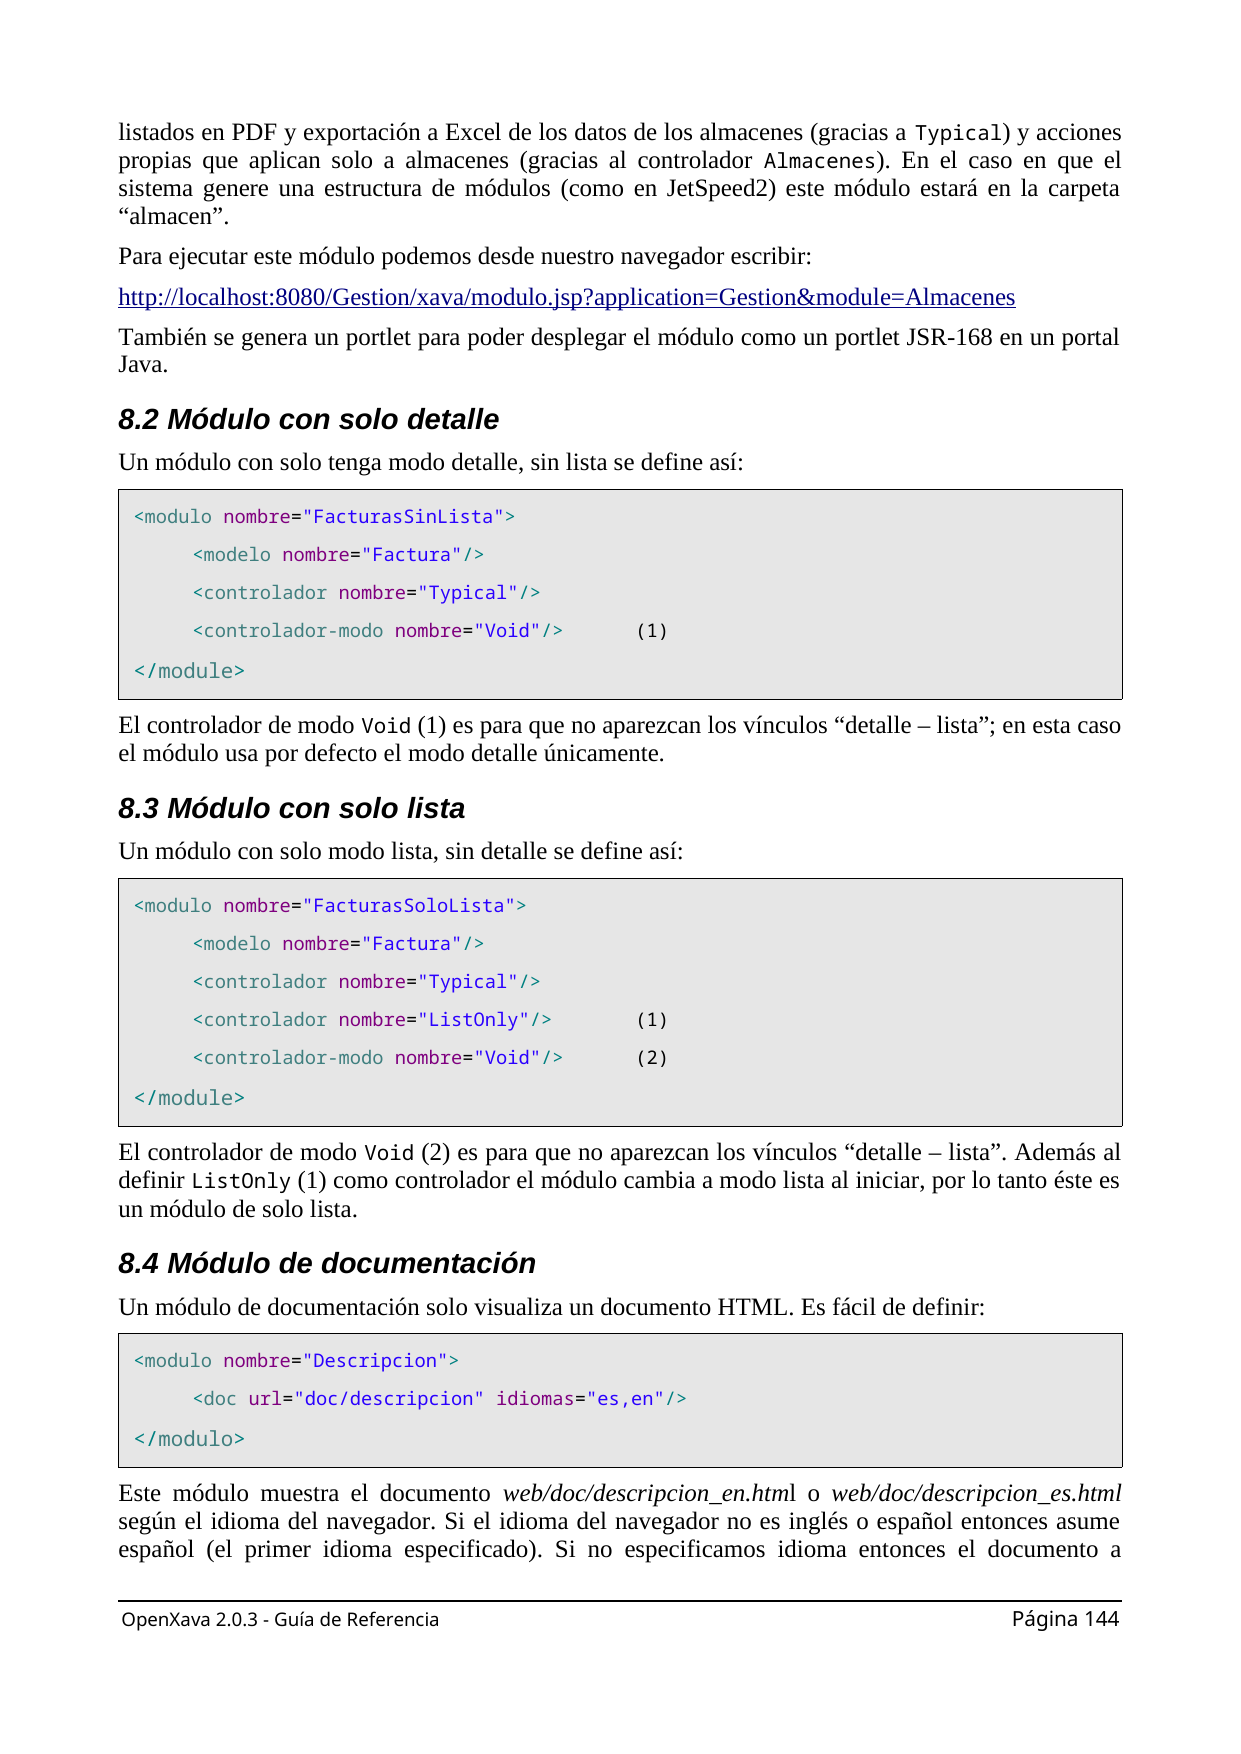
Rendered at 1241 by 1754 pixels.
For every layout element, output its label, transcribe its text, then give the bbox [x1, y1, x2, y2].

text El controlador de modo Void (2) es para que no aparezcan los vínculos “detalle – lista”. Además al definir ListOnly (1) como controlador el módulo cambia a modo lista al iniciar, por lo tanto éste es un módulo de solo lista. [118, 1138, 1122, 1222]
text Un módulo con solo tenga modo detalle, sin lista se define así: [118, 448, 1122, 476]
text Un módulo de documentación solo visualiza un documento HTML. Es fácil de definir: [118, 1293, 1122, 1320]
text <modulo nombre="FacturasSinLista"> [119, 490, 1122, 527]
text </modulo> [119, 1409, 1122, 1467]
text Un módulo con solo modo lista, sin detalle se define así: [118, 837, 1122, 865]
text Este módulo muestra el documento web/doc/descripcion_en.html o web/doc/descripcion_es.html según el idioma del navegador. Si el idioma del navegador no es inglés o español entonces asume español (el primer idioma especificado). Si no especificamos idioma entonces el documento a [118, 1479, 1122, 1563]
subtitle Módulo con solo lista [118, 792, 1122, 825]
text <controlador nombre="ListOnly"/> (1) [119, 992, 1122, 1030]
text <modelo nombre="Factura"/> [119, 916, 1122, 954]
text <doc url="doc/descripcion" idiomas="es,en"/> [119, 1371, 1122, 1409]
text <modelo nombre="Factura"/> [119, 527, 1122, 565]
text listados en PDF y exportación a Excel de los datos de los almacenes (gracias a Typical) y acciones propias que aplican solo a almacenes (gracias al controlador Almacenes). En el caso en que el sistema genere una estructura de módulos (como en JetSpeed2) este módulo estará en la carpeta “almacen”. [118, 118, 1122, 230]
text También se genera un portlet para poder desplegar el módulo como un portlet JSR-168 en un portal Java. [118, 323, 1122, 378]
text </module> [119, 641, 1122, 699]
subtitle Módulo de documentación [118, 1247, 1122, 1280]
text <controlador nombre="Typical"/> [119, 954, 1122, 992]
text http://localhost:8080/Gestion/xava/modulo.jsp?application=Gestion&module=Almacenes [118, 283, 1122, 310]
text <modulo nombre="Descripcion"> [119, 1334, 1122, 1371]
text <controlador-modo nombre="Void"/> (2) [119, 1030, 1122, 1068]
text </module> [119, 1068, 1122, 1126]
text <controlador nombre="Typical"/> [119, 565, 1122, 603]
text <controlador-modo nombre="Void"/> (1) [119, 603, 1122, 641]
text <modulo nombre="FacturasSoloLista"> [119, 879, 1122, 916]
text El controlador de modo Void (1) es para que no aparezcan los vínculos “detalle – lista”; en esta caso el módulo usa por defecto el modo detalle únicamente. [118, 711, 1122, 767]
subtitle Módulo con solo detalle [118, 403, 1122, 436]
text Para ejecutar este módulo podemos desde nuestro navegador escribir: [118, 242, 1122, 270]
